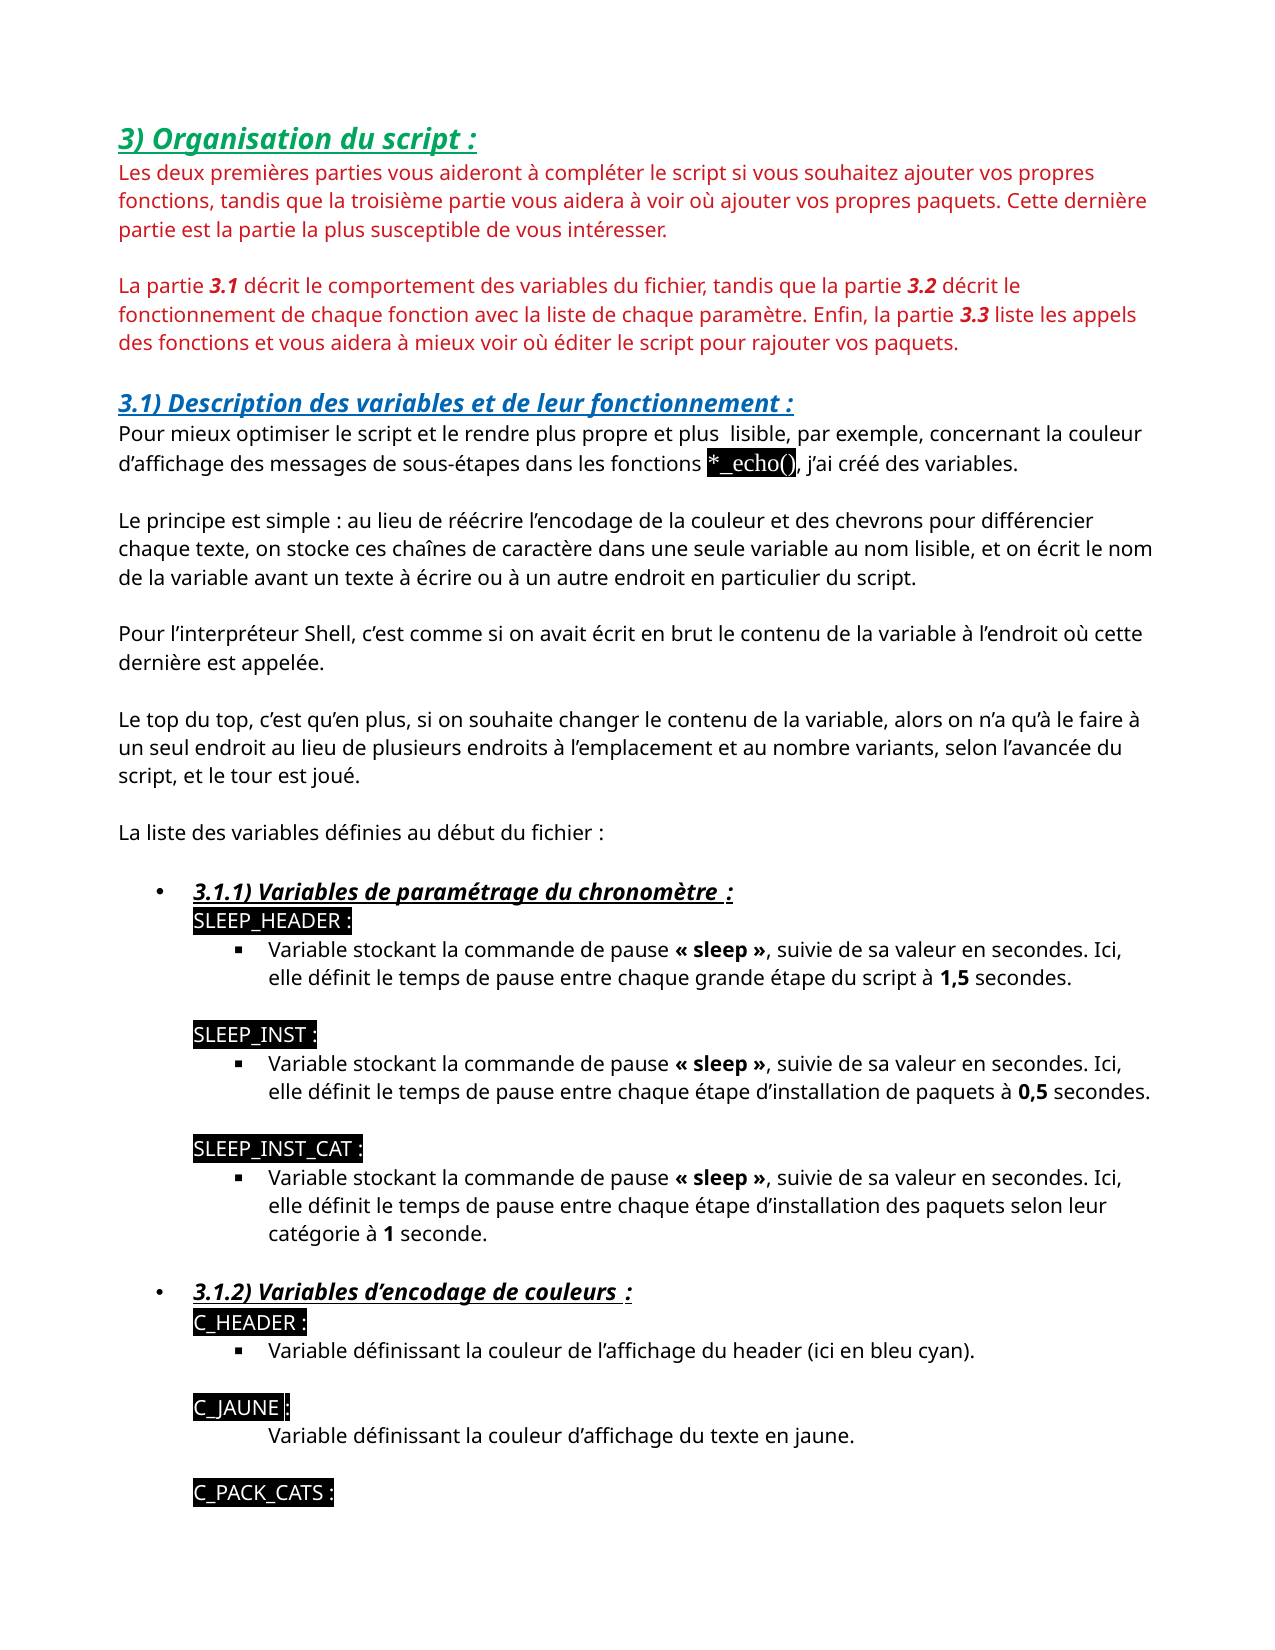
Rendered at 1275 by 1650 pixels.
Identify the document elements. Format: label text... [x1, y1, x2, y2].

list C_JAUNE : [156, 1393, 1157, 1421]
text 3) Organisation du script : [118, 118, 1157, 158]
list Variable stockant la commande de pause « sleep », suivie de sa valeur en secondes. Ici, elle définit le temps de pause entre chaque étape d’installation des paquets selon leur catégorie à 1 seconde. [231, 1163, 1157, 1248]
list Variable stockant la commande de pause « sleep », suivie de sa valeur en secondes. Ici, elle définit le temps de pause entre chaque grande étape du script à 1,5 secondes. [231, 935, 1157, 992]
list SLEEP_INST : [156, 1020, 1157, 1049]
list Variable définissant la couleur de l’affichage du header (ici en bleu cyan). [231, 1336, 1157, 1364]
list 3.1.2) Variables d’encodage de couleurs : [156, 1276, 1157, 1308]
text Pour l’interpréteur Shell, c’est comme si on avait écrit en brut le contenu de la variable à l’endroit où cette dernière est appelée. [118, 619, 1157, 676]
list C_PACK_CATS : [156, 1478, 1157, 1507]
text Les deux premières parties vous aideront à compléter le script si vous souhaitez ajouter vos propres fonctions, tandis que la troisième partie vous aidera à voir où ajouter vos propres paquets. Cette dernière partie est la partie la plus susceptible de vous intéresser. [118, 158, 1157, 243]
text Le top du top, c’est qu’en plus, si on souhaite changer le contenu de la variable, alors on n’a qu’à le faire à un seul endroit au lieu de plusieurs endroits à l’emplacement et au nombre variants, selon l’avancée du script, et le tour est joué. [118, 705, 1157, 790]
list SLEEP_HEADER : [156, 907, 1157, 935]
list Variable stockant la commande de pause « sleep », suivie de sa valeur en secondes. Ici, elle définit le temps de pause entre chaque étape d’installation de paquets à 0,5 secondes. [231, 1049, 1157, 1106]
list Variable définissant la couleur d’affichage du texte en jaune. [231, 1421, 1157, 1450]
text La liste des variables définies au début du fichier : [118, 818, 1157, 847]
text La partie 3.1 décrit le comportement des variables du fichier, tandis que la partie 3.2 décrit le fonctionnement de chaque fonction avec la liste de chaque paramètre. Enfin, la partie 3.3 liste les appels des fonctions et vous aidera à mieux voir où éditer le script pour rajouter vos paquets. [118, 272, 1157, 357]
list C_HEADER : [156, 1308, 1157, 1336]
list 3.1.1) Variables de paramétrage du chronomètre : [156, 875, 1157, 907]
text Le principe est simple : au lieu de réécrire l’encodage de la couleur et des chevrons pour différencier chaque texte, on stocke ces chaînes de caractère dans une seule variable au nom lisible, et on écrit le nom de la variable avant un texte à écrire ou à un autre endroit en particulier du script. [118, 506, 1157, 591]
list SLEEP_INST_CAT : [156, 1134, 1157, 1163]
text 3.1) Description des variables et de leur fonctionnement : [118, 385, 1157, 419]
text Pour mieux optimiser le script et le rendre plus propre et plus lisible, par exemple, concernant la couleur d’affichage des messages de sous-étapes dans les fonctions *_echo(), j’ai créé des variables. [118, 419, 1157, 477]
